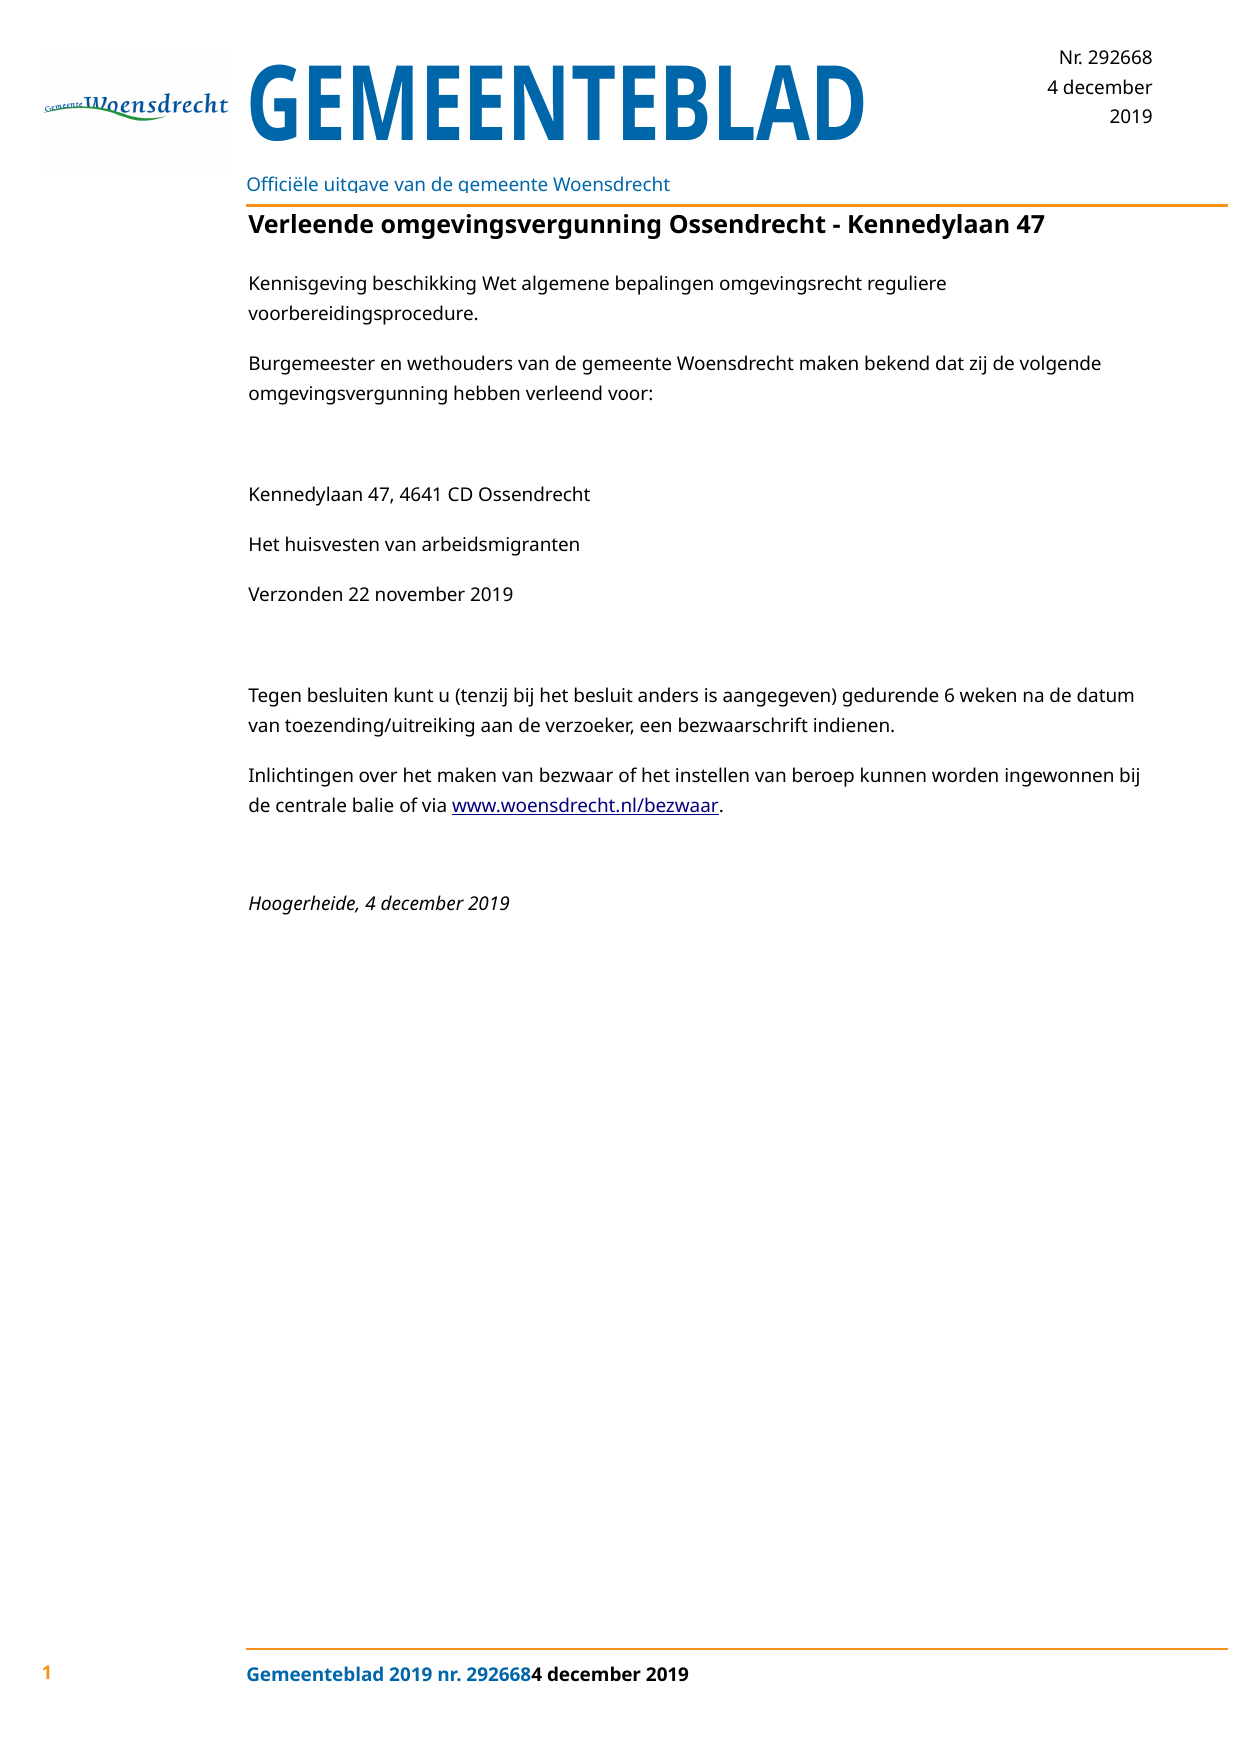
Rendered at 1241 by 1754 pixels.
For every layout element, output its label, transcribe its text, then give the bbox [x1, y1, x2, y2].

text Kennisgeving beschikking Wet algemene bepalingen omgevingsrecht reguliere voorbereidingsprocedure. [248, 270, 1152, 326]
text Tegen besluiten kunt u (tenzij bij het besluit anders is aangegeven) gedurende 6 weken na de datum van toezending/uitreiking aan de verzoeker, een bezwaarschrift indienen. [248, 682, 1152, 738]
text Inlichtingen over het maken van bezwaar of het instellen van beroep kunnen worden ingewonnen bij de centrale balie of via www.woensdrecht.nl/bezwaar. [248, 762, 1152, 818]
picture [41, 47, 231, 172]
text Burgemeester en wethouders van de gemeente Woensdrecht maken bekend dat zij de volgende omgevingsvergunning hebben verleend voor: [248, 350, 1152, 406]
text Kennedylaan 47, 4641 CD Ossendrecht [248, 481, 1152, 506]
text Verzonden 22 november 2019 [248, 582, 1152, 607]
text Het huisvesten van arbeidsmigranten [248, 531, 1152, 557]
text Hoogerheide, 4 december 2019 [248, 890, 1152, 916]
text Verleende omgevingsvergunning Ossendrecht - Kennedylaan 47 [248, 207, 1152, 241]
